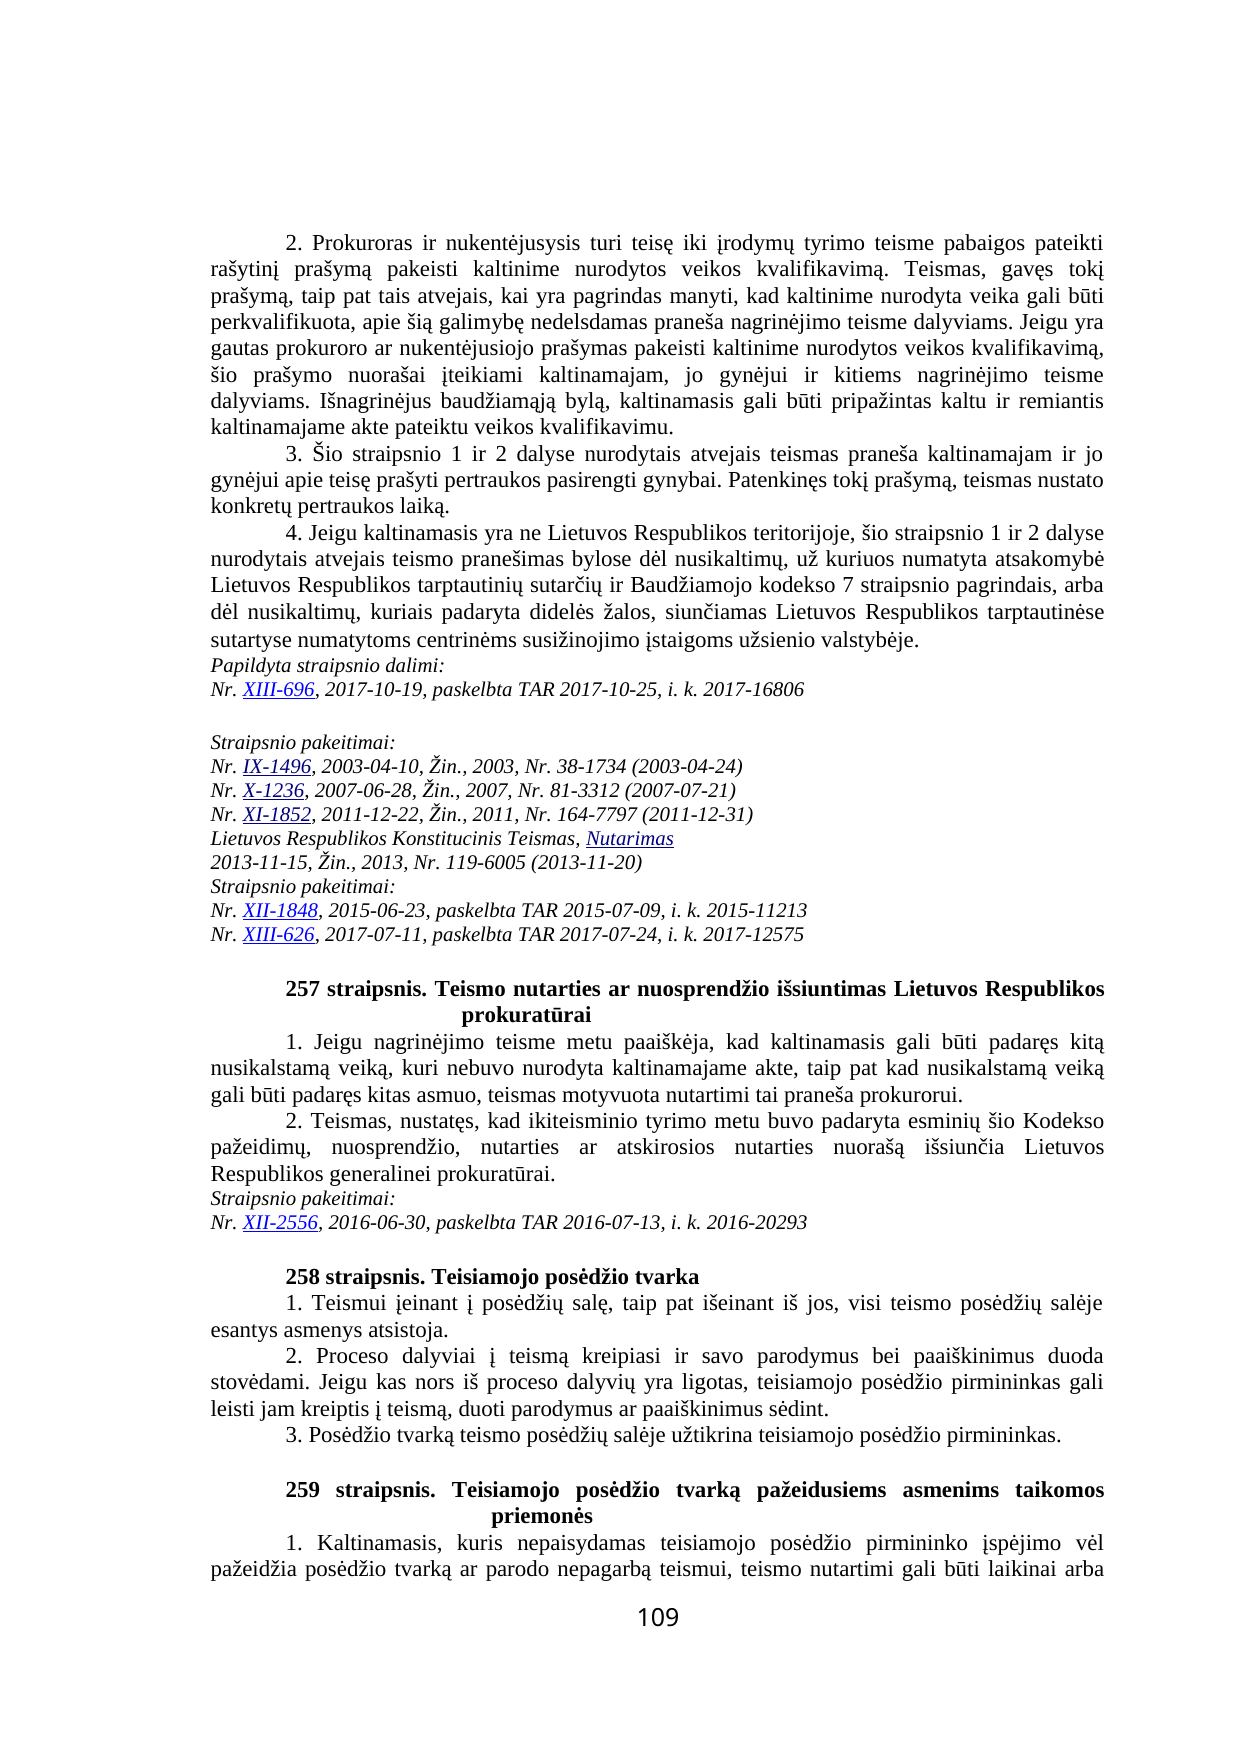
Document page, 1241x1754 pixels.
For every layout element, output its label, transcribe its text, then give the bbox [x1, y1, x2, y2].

text 2. Proceso dalyviai į teismą kreipiasi ir savo parodymus bei paaiškinimus duoda stovėdami. Jeigu kas nors iš proceso dalyvių yra ligotas, teisiamojo posėdžio pirmininkas gali leisti jam kreiptis į teismą, duoti parodymus ar paaiškinimus sėdint. [210, 1342, 1105, 1421]
text 257 straipsnis. Teismo nutarties ar nuosprendžio išsiuntimas Lietuvos Respublikos prokuratūrai [285, 975, 1105, 1028]
text Nr. X-1236, 2007-06-28, Žin., 2007, Nr. 81-3312 (2007-07-21) [210, 778, 1105, 802]
text Nr. XIII-626, 2017-07-11, paskelbta TAR 2017-07-24, i. k. 2017-12575 [210, 922, 1105, 946]
text 1. Kaltinamasis, kuris nepaisydamas teisiamojo posėdžio pirmininko įspėjimo vėl pažeidžia posėdžio tvarką ar parodo nepagarbą teismui, teismo nutartimi gali būti laikinai arba [210, 1529, 1105, 1582]
text Straipsnio pakeitimai: [210, 1186, 1105, 1210]
text Papildyta straipsnio dalimi: [210, 653, 1105, 677]
text 1. Jeigu nagrinėjimo teisme metu paaiškėja, kad kaltinamasis gali būti padaręs kitą nusikalstamą veiką, kuri nebuvo nurodyta kaltinamajame akte, taip pat kad nusikalstamą veiką gali būti padaręs kitas asmuo, teismas motyvuota nutartimi tai praneša prokurorui. [210, 1028, 1105, 1107]
text 258 straipsnis. Teisiamojo posėdžio tvarka [210, 1263, 1105, 1289]
text 2. Teismas, nustatęs, kad ikiteisminio tyrimo metu buvo padaryta esminių šio Kodekso pažeidimų, nuosprendžio, nutarties ar atskirosios nutarties nuorašą išsiunčia Lietuvos Respublikos generalinei prokuratūrai. [210, 1107, 1105, 1186]
text Straipsnio pakeitimai: [210, 874, 1105, 898]
text 4. Jeigu kaltinamasis yra ne Lietuvos Respublikos teritorijoje, šio straipsnio 1 ir 2 dalyse nurodytais atvejais teismo pranešimas bylose dėl nusikaltimų, už kuriuos numatyta atsakomybė Lietuvos Respublikos tarptautinių sutarčių ir Baudžiamojo kodekso 7 straipsnio pagrindais, arba dėl nusikaltimų, kuriais padaryta didelės žalos, siunčiamas Lietuvos Respublikos tarptautinėse sutartyse numatytoms centrinėms susižinojimo įstaigoms užsienio valstybėje. [210, 519, 1105, 653]
text 1. Teismui įeinant į posėdžių salę, taip pat išeinant iš jos, visi teismo posėdžių salėje esantys asmenys atsistoja. [210, 1289, 1105, 1342]
text 259 straipsnis. Teisiamojo posėdžio tvarką pažeidusiems asmenims taikomos priemonės [285, 1476, 1105, 1529]
text Nr. XII-1848, 2015-06-23, paskelbta TAR 2015-07-09, i. k. 2015-11213 [210, 898, 1105, 922]
text Nr. XIII-696, 2017-10-19, paskelbta TAR 2017-10-25, i. k. 2017-16806 [210, 677, 1105, 701]
text 3. Posėdžio tvarką teismo posėdžių salėje užtikrina teisiamojo posėdžio pirmininkas. [210, 1421, 1105, 1447]
text Nr. XI-1852, 2011-12-22, Žin., 2011, Nr. 164-7797 (2011-12-31) [210, 802, 1105, 826]
text Nr. XII-2556, 2016-06-30, paskelbta TAR 2016-07-13, i. k. 2016-20293 [210, 1210, 1105, 1234]
text 2. Prokuroras ir nukentėjusysis turi teisę iki įrodymų tyrimo teisme pabaigos pateikti rašytinį prašymą pakeisti kaltinime nurodytos veikos kvalifikavimą. Teismas, gavęs tokį prašymą, taip pat tais atvejais, kai yra pagrindas manyti, kad kaltinime nurodyta veika gali būti perkvalifikuota, apie šią galimybę nedelsdamas praneša nagrinėjimo teisme dalyviams. Jeigu yra gautas prokuroro ar nukentėjusiojo prašymas pakeisti kaltinime nurodytos veikos kvalifikavimą, šio prašymo nuorašai įteikiami kaltinamajam, jo gynėjui ir kitiems nagrinėjimo teisme dalyviams. Išnagrinėjus baudžiamąją bylą, kaltinamasis gali būti pripažintas kaltu ir remiantis kaltinamajame akte pateiktu veikos kvalifikavimu. [210, 229, 1105, 440]
text 3. Šio straipsnio 1 ir 2 dalyse nurodytais atvejais teismas praneša kaltinamajam ir jo gynėjui apie teisę prašyti pertraukos pasirengti gynybai. Patenkinęs tokį prašymą, teismas nustato konkretų pertraukos laiką. [210, 440, 1105, 519]
text Lietuvos Respublikos Konstitucinis Teismas, Nutarimas [210, 826, 1105, 850]
text Nr. IX-1496, 2003-04-10, Žin., 2003, Nr. 38-1734 (2003-04-24) [210, 754, 1105, 778]
text Straipsnio pakeitimai: [210, 730, 1105, 754]
text 2013-11-15, Žin., 2013, Nr. 119-6005 (2013-11-20) [210, 850, 1105, 874]
